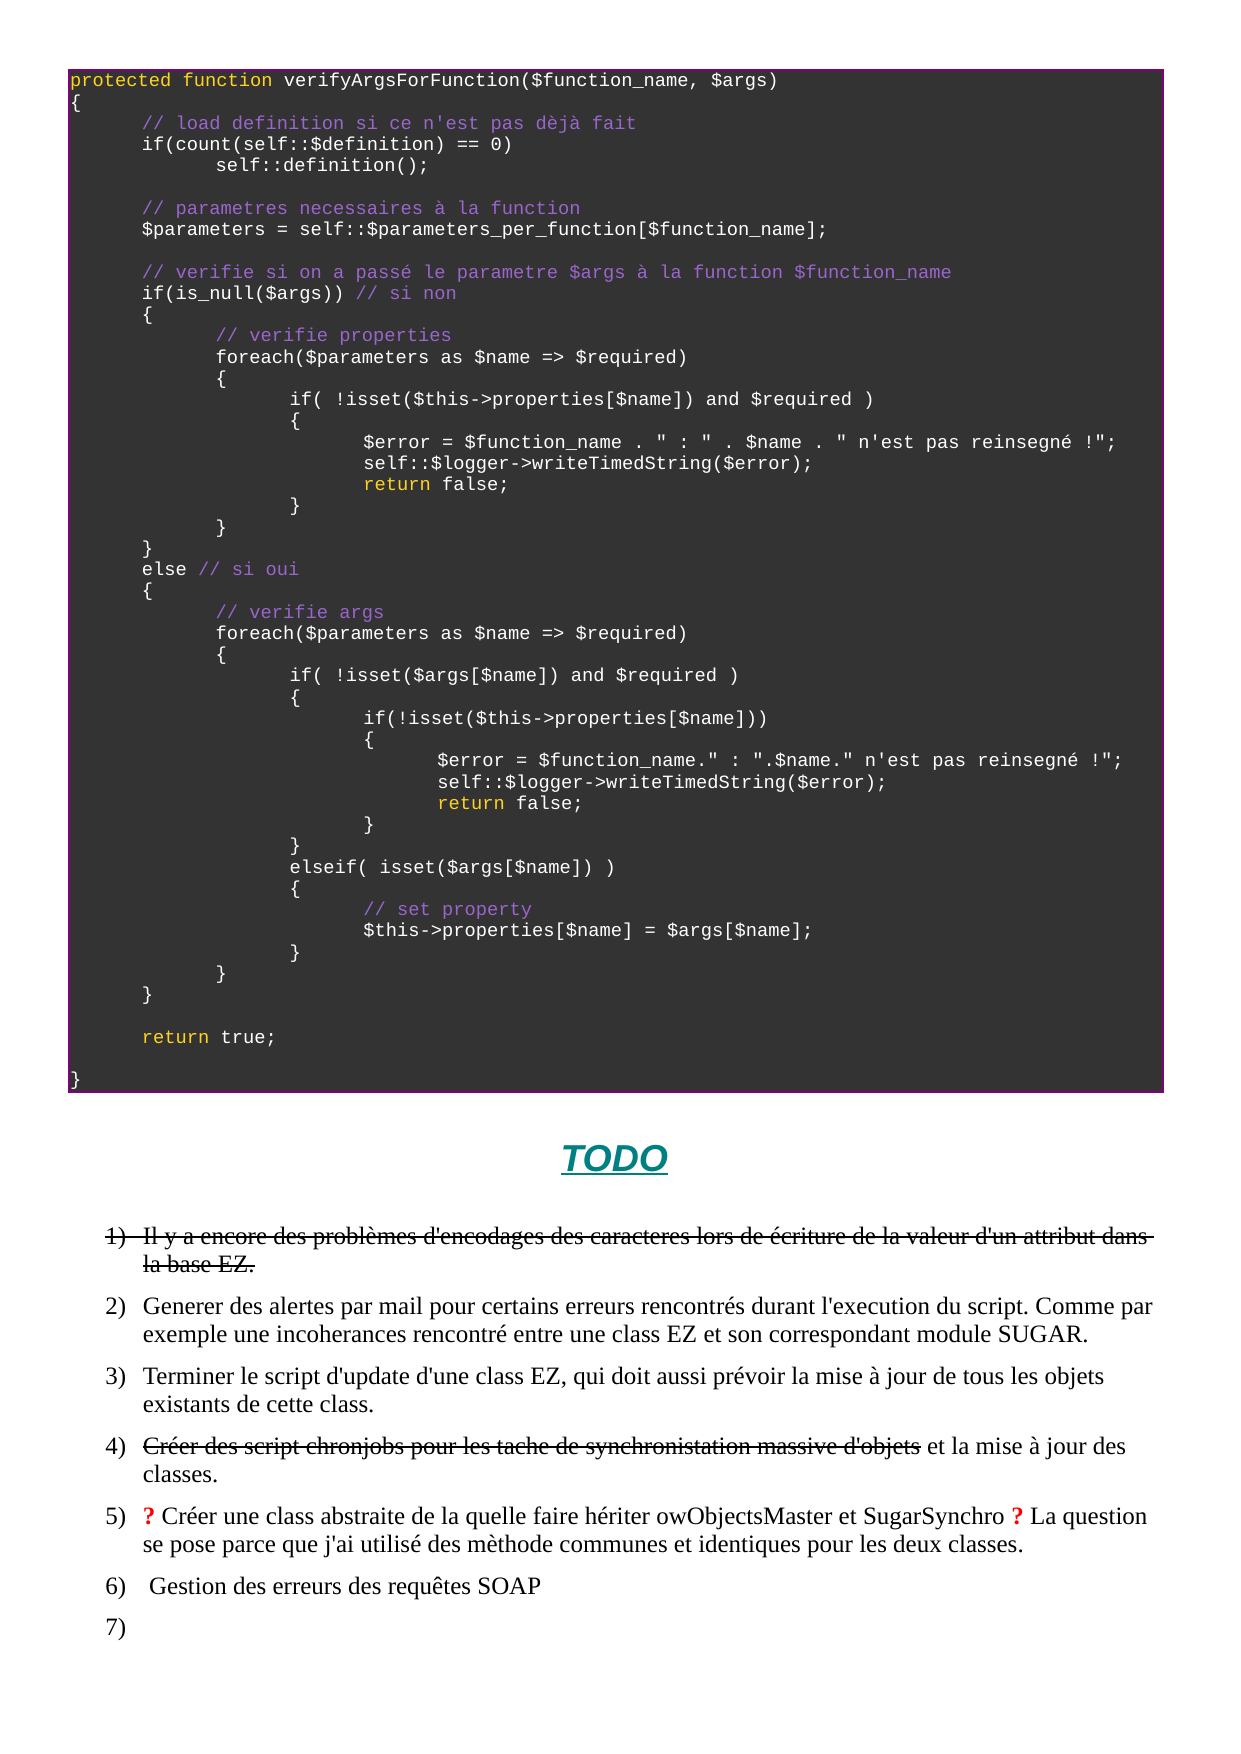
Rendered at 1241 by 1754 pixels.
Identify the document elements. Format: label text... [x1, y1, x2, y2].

text elseif( isset($args[$name]) ) [70, 855, 1162, 877]
text } [70, 813, 1162, 834]
text { [70, 367, 1162, 388]
text } [70, 494, 1162, 515]
list Il y a encore des problèmes d'encodages des caracteres lors de écriture de la valeur d'un attribut dans la base EZ. [105, 1221, 1164, 1278]
text } [70, 1068, 1162, 1091]
text } [70, 537, 1162, 558]
list ? Créer une class abstraite de la quelle faire hériter owObjectsMaster et SugarSynchro ? La question se pose parce que j'ai utilisé des mèthode communes et identiques pour les deux classes. [105, 1501, 1164, 1558]
text return false; [70, 473, 1162, 494]
text { [70, 90, 1162, 112]
text { [70, 409, 1162, 430]
text foreach($parameters as $name => $required) [70, 622, 1162, 643]
text $parameters = self::$parameters_per_function[$function_name]; [70, 218, 1162, 239]
text { [70, 579, 1162, 600]
text if(!isset($this->properties[$name])) [70, 707, 1162, 728]
text } [70, 962, 1162, 983]
text // parametres necessaires à la function [70, 197, 1162, 218]
text { [70, 877, 1162, 898]
text } [70, 515, 1162, 537]
text if( !isset($this->properties[$name]) and $required ) [70, 388, 1162, 409]
text // verifie args [70, 600, 1162, 622]
text if(is_null($args)) // si non [70, 282, 1162, 303]
text $error = $function_name." : ".$name." n'est pas reinsegné !"; [70, 749, 1162, 770]
text protected function verifyArgsForFunction($function_name, $args) [70, 71, 1162, 90]
text } [70, 940, 1162, 962]
text $error = $function_name . " : " . $name . " n'est pas reinsegné !"; [70, 430, 1162, 452]
text return true; [70, 1025, 1162, 1047]
text // verifie properties [70, 324, 1162, 345]
list Generer des alertes par mail pour certains erreurs rencontrés durant l'execution du script. Comme par exemple une incoherances rencontré entre une class EZ et son correspondant module SUGAR. [105, 1291, 1164, 1348]
list Créer des script chronjobs pour les tache de synchronistation massive d'objets et la mise à jour des classes. [105, 1431, 1164, 1488]
text self::definition(); [70, 154, 1162, 175]
text if( !isset($args[$name]) and $required ) [70, 664, 1162, 685]
list Gestion des erreurs des requêtes SOAP [105, 1571, 1164, 1599]
text $this->properties[$name] = $args[$name]; [70, 919, 1162, 940]
text else // si oui [70, 558, 1162, 579]
text // verifie si on a passé le parametre $args à la function $function_name [70, 260, 1162, 282]
text if(count(self::$definition) == 0) [70, 133, 1162, 154]
text foreach($parameters as $name => $required) [70, 345, 1162, 367]
text self::$logger->writeTimedString($error); [70, 452, 1162, 473]
text // load definition si ce n'est pas dèjà fait [70, 112, 1162, 133]
text { [70, 685, 1162, 707]
text self::$logger->writeTimedString($error); [70, 770, 1162, 792]
text } [70, 983, 1162, 1004]
text } [70, 834, 1162, 855]
subtitle TODO [68, 1136, 1164, 1179]
text { [70, 728, 1162, 749]
list Terminer le script d'update d'une class EZ, qui doit aussi prévoir la mise à jour de tous les objets existants de cette class. [105, 1361, 1164, 1418]
text { [70, 303, 1162, 324]
text return false; [70, 792, 1162, 813]
text { [70, 643, 1162, 664]
text // set property [70, 898, 1162, 919]
